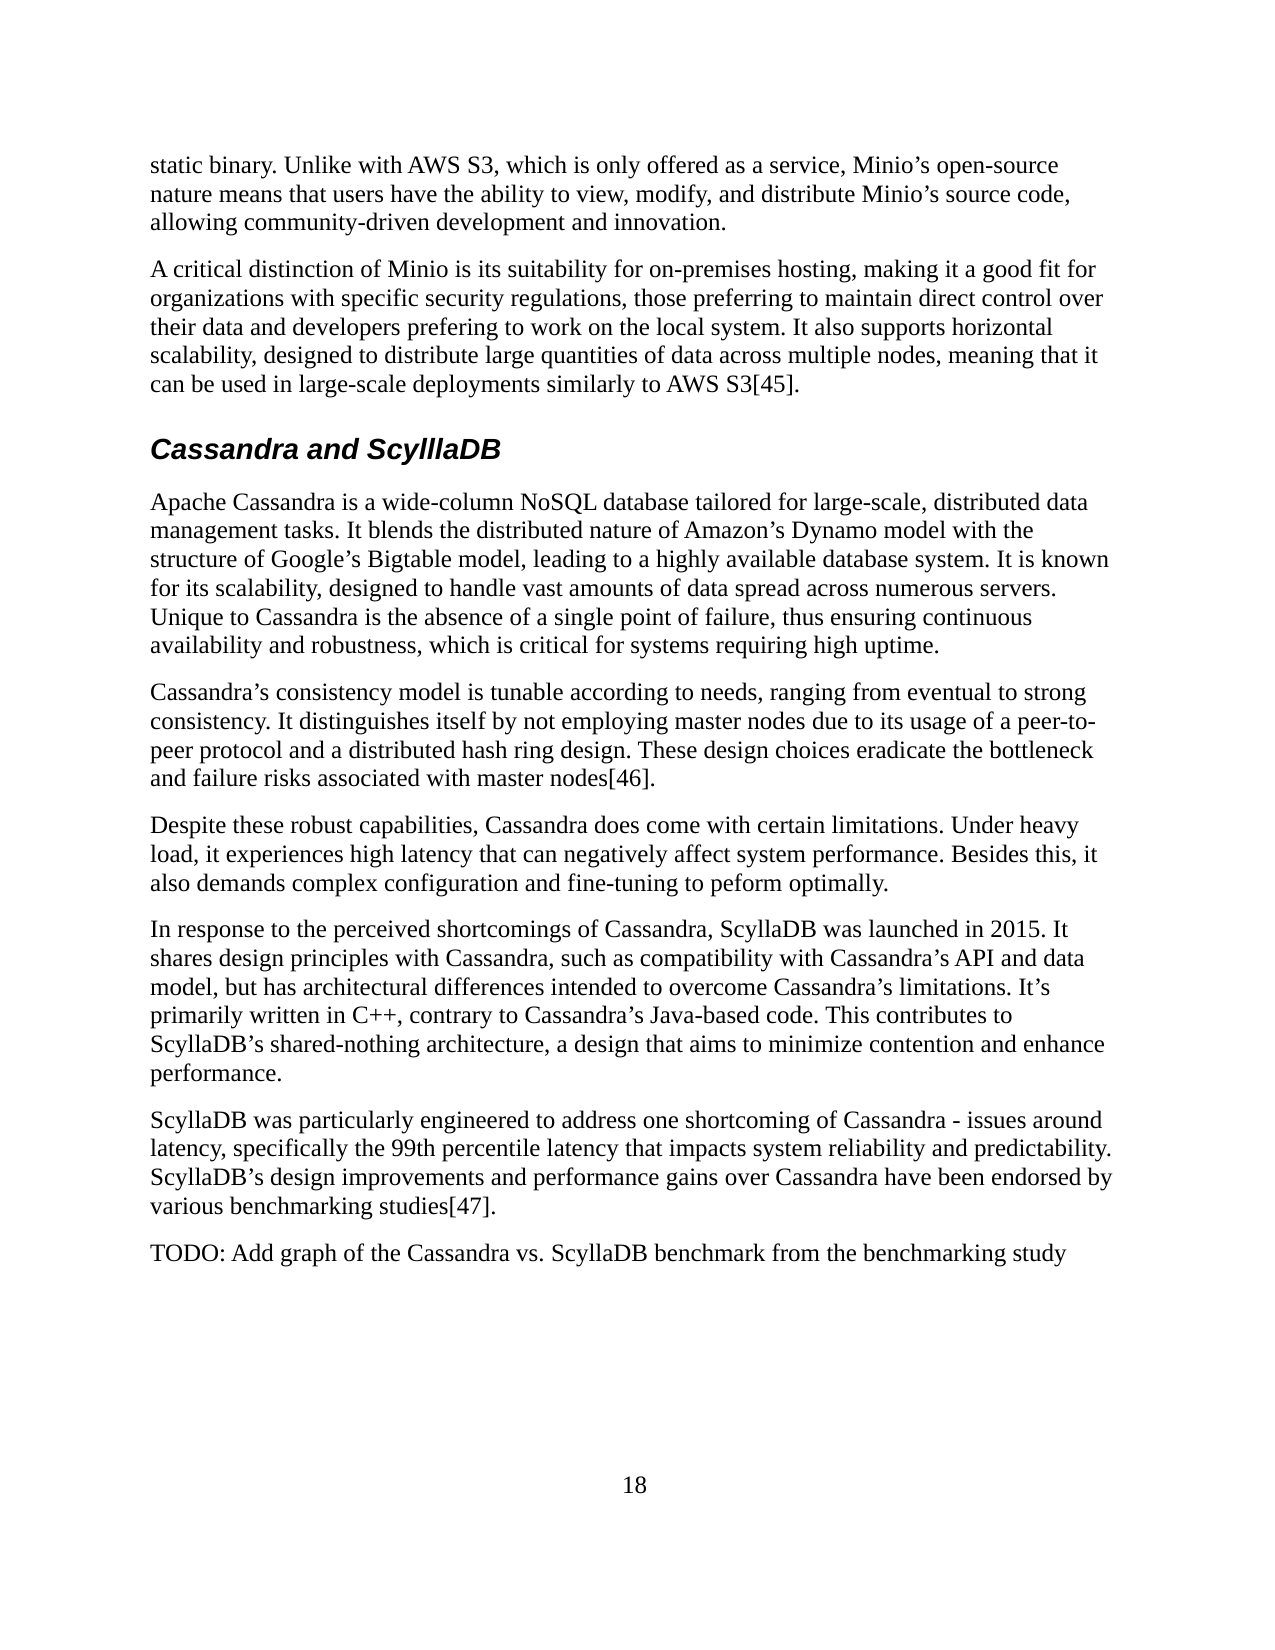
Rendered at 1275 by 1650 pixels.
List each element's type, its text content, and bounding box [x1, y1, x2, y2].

subtitle Cassandra and ScylllaDB [150, 432, 1125, 465]
text Despite these robust capabilities, Cassandra does come with certain limitations. Under heavy load, it experiences high latency that can negatively affect system performance. Besides this, it also demands complex configuration and fine-tuning to peform optimally. [150, 810, 1125, 896]
text In response to the perceived shortcomings of Cassandra, ScyllaDB was launched in 2015. It shares design principles with Cassandra, such as compatibility with Cassandra’s API and data model, but has architectural differences intended to overcome Cassandra’s limitations. It’s primarily written in C++, contrary to Cassandra’s Java-based code. This contributes to ScyllaDB’s shared-nothing architecture, a design that aims to minimize contention and enhance performance. [150, 914, 1125, 1087]
text ScyllaDB was particularly engineered to address one shortcoming of Cassandra - issues around latency, specifically the 99th percentile latency that impacts system reliability and predictability. ScyllaDB’s design improvements and performance gains over Cassandra have been endorsed by various benchmarking studies[47]. [150, 1105, 1125, 1220]
text A critical distinction of Minio is its suitability for on-premises hosting, making it a good fit for organizations with specific security regulations, those preferring to maintain direct control over their data and developers prefering to work on the local system. It also supports horizontal scalability, designed to distribute large quantities of data across multiple nodes, meaning that it can be used in large-scale deployments similarly to AWS S3[45]. [150, 254, 1125, 398]
text Apache Cassandra is a wide-column NoSQL database tailored for large-scale, distributed data management tasks. It blends the distributed nature of Amazon’s Dynamo model with the structure of Google’s Bigtable model, leading to a highly available database system. It is known for its scalability, designed to handle vast amounts of data spread across numerous servers. Unique to Cassandra is the absence of a single point of failure, thus ensuring continuous availability and robustness, which is critical for systems requiring high uptime. [150, 487, 1125, 659]
text static binary. Unlike with AWS S3, which is only offered as a service, Minio’s open-source nature means that users have the ability to view, modify, and distribute Minio’s source code, allowing community-driven development and innovation. [150, 150, 1125, 236]
text TODO: Add graph of the Cassandra vs. ScyllaDB benchmark from the benchmarking study [150, 1238, 1125, 1266]
text Cassandra’s consistency model is tunable according to needs, ranging from eventual to strong consistency. It distinguishes itself by not employing master nodes due to its usage of a peer-to-peer protocol and a distributed hash ring design. These design choices eradicate the bottleneck and failure risks associated with master nodes[46]. [150, 677, 1125, 792]
